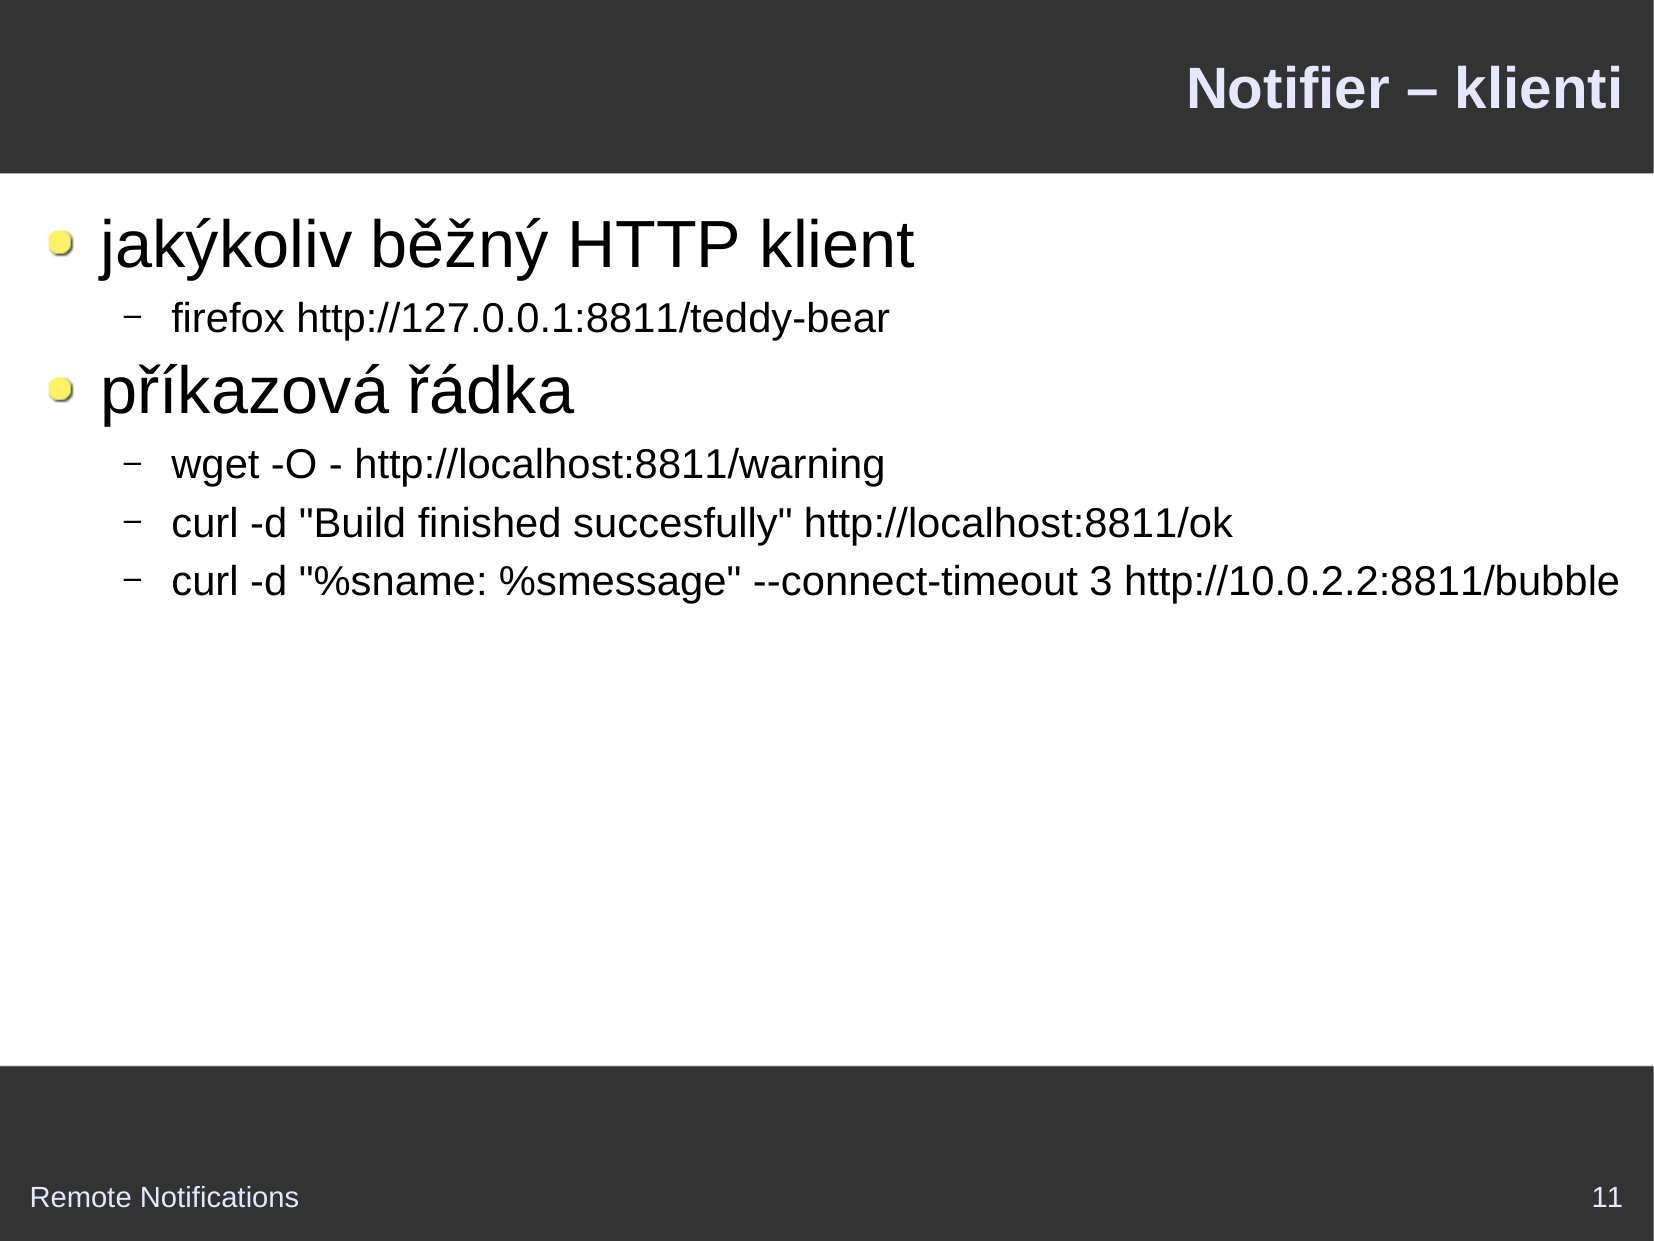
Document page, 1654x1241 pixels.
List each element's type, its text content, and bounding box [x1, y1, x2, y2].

title Notifier – klienti [29, 29, 1625, 148]
picture [0, 0, 1654, 1241]
list jakýkoliv běžný HTTP klient firefox http://127.0.0.1:8811/teddy-bear příkazová řádka wget -O - http://localhost:8811/warning curl -d "Build finished succesfully" http://localhost:8811/ok curl -d "%sname: %smessage" --connect-timeout 3 http://10.0.2.2:8811/bubble [29, 206, 1625, 1034]
